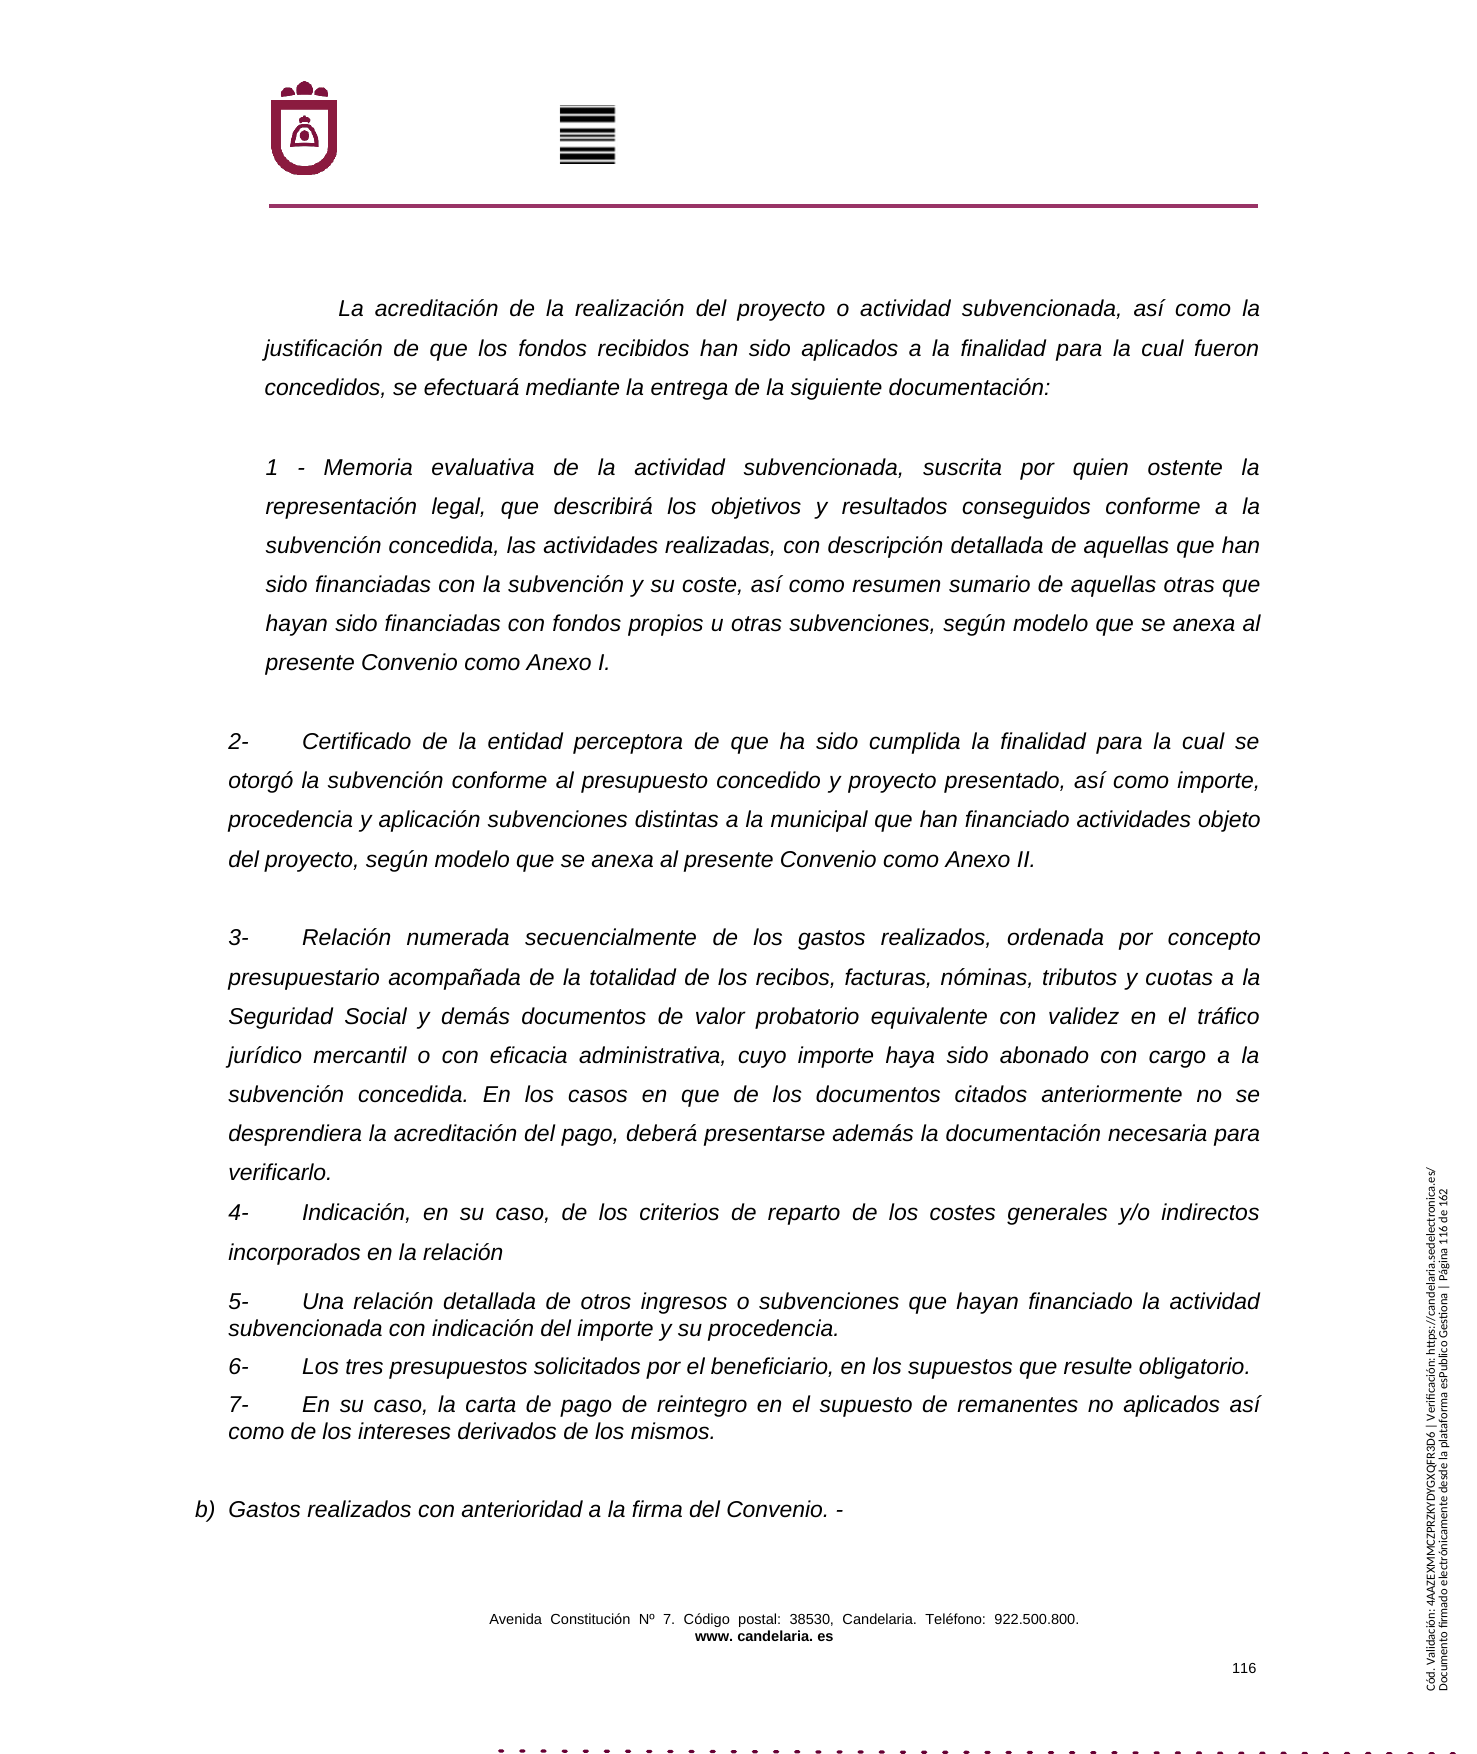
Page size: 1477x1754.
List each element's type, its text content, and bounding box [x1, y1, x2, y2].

text La acreditación de la realización del proyecto o actividad subvencionada, así como la justificación de que los fondos recibidos han sido aplicados a la finalidad para la cual fueron concedidos, se efectuará mediante la entrega de la siguiente documentación: [264, 295, 1263, 401]
list Una relación detallada de otros ingresos o subvenciones que hayan financiado la actividad subvencionada con indicación del importe y su procedencia. [228, 1288, 1263, 1342]
list Indicación, en su caso, de los criterios de reparto de los costes generales y/o indirectos incorporados en la relación [228, 1199, 1263, 1265]
text 1 - Memoria evaluativa de la actividad subvencionada, suscrita por quien ostente la representación legal, que describirá los objetivos y resultados conseguidos conforme a la subvención concedida, las actividades realizadas, con descripción detallada de aquellas que han sido financiadas con la subvención y su coste, así como resumen sumario de aquellas otras que hayan sido financiadas con fondos propios u otras subvenciones, según modelo que se anexa al presente Convenio como Anexo I. [265, 453, 1263, 676]
list Certificado de la entidad perceptora de que ha sido cumplida la finalidad para la cual se otorgó la subvención conforme al presupuesto concedido y proyecto presentado, así como importe, procedencia y aplicación subvenciones distintas a la municipal que han financiado actividades objeto del proyecto, según modelo que se anexa al presente Convenio como Anexo II. [228, 728, 1263, 872]
list Relación numerada secuencialmente de los gastos realizados, ordenada por concepto presupuestario acompañada de la totalidad de los recibos, facturas, nóminas, tributos y cuotas a la Seguridad Social y demás documentos de valor probatorio equivalente con validez en el tráfico jurídico mercantil o con eficacia administrativa, cuyo importe haya sido abonado con cargo a la subvención concedida. En los casos en que de los documentos citados anteriormente no se desprendiera la acreditación del pago, deberá presentarse además la documentación necesaria para verificarlo. [228, 924, 1263, 1186]
list Gastos realizados con anterioridad a la firma del Convenio. - [195, 1496, 1263, 1522]
list Los tres presupuestos solicitados por el beneficiario, en los supuestos que resulte obligatorio. [228, 1353, 1263, 1379]
list En su caso, la carta de pago de reintegro en el supuesto de remanentes no aplicados así como de los intereses derivados de los mismos. [228, 1391, 1263, 1444]
